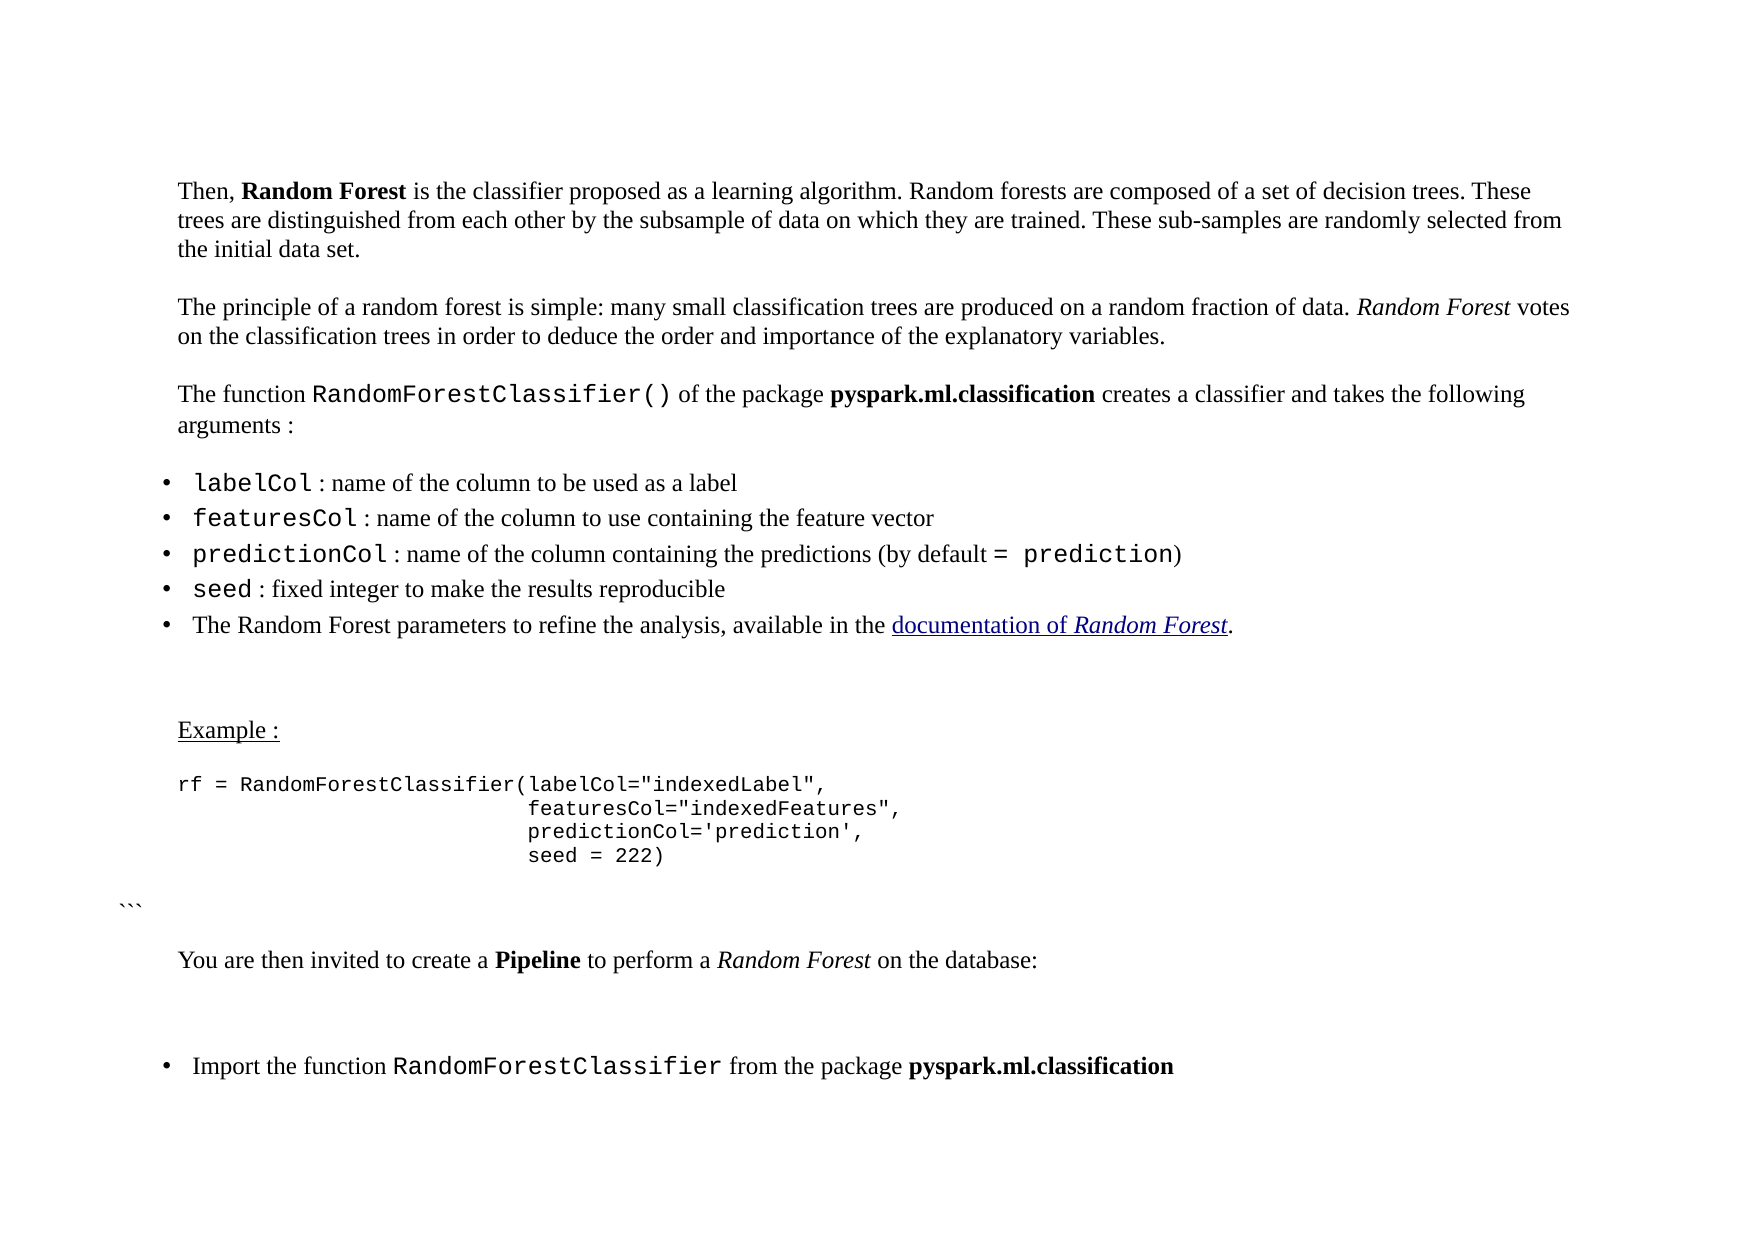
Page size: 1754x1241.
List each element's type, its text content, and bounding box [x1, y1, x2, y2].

list featuresCol : name of the column to use containing the feature vector [162, 503, 1636, 534]
list seed : fixed integer to make the results reproducible [162, 574, 1636, 605]
text Then, Random Forest is the classifier proposed as a learning algorithm. Random forests are composed of a set of decision trees. These trees are distinguished from each other by the subsample of data on which they are trained. These sub-samples are randomly selected from the initial data set. [177, 176, 1577, 263]
text ``` [118, 898, 1636, 927]
text rf = RandomForestClassifier(labelCol="indexedLabel", [177, 774, 1577, 797]
text predictionCol='prediction', [177, 821, 1577, 845]
text You are then invited to create a Pipeline to perform a Random Forest on the database: [177, 946, 1577, 974]
list The Random Forest parameters to refine the analysis, available in the documentation of Random Forest. [162, 610, 1636, 638]
text The function RandomForestClassifier() of the package pyspark.ml.classification creates a classifier and takes the following arguments : [177, 379, 1577, 439]
text featuresCol="indexedFeatures", [177, 797, 1577, 821]
text Example : [177, 716, 1577, 744]
list predictionCol : name of the column containing the predictions (by default = prediction) [162, 539, 1636, 570]
list labelCol : name of the column to be used as a label [162, 468, 1636, 499]
list Import the function RandomForestClassifier from the package pyspark.ml.classification [162, 1051, 1636, 1082]
text seed = 222) [177, 845, 1577, 868]
text The principle of a random forest is simple: many small classification trees are produced on a random fraction of data. Random Forest votes on the classification trees in order to deduce the order and importance of the explanatory variables. [177, 292, 1577, 349]
